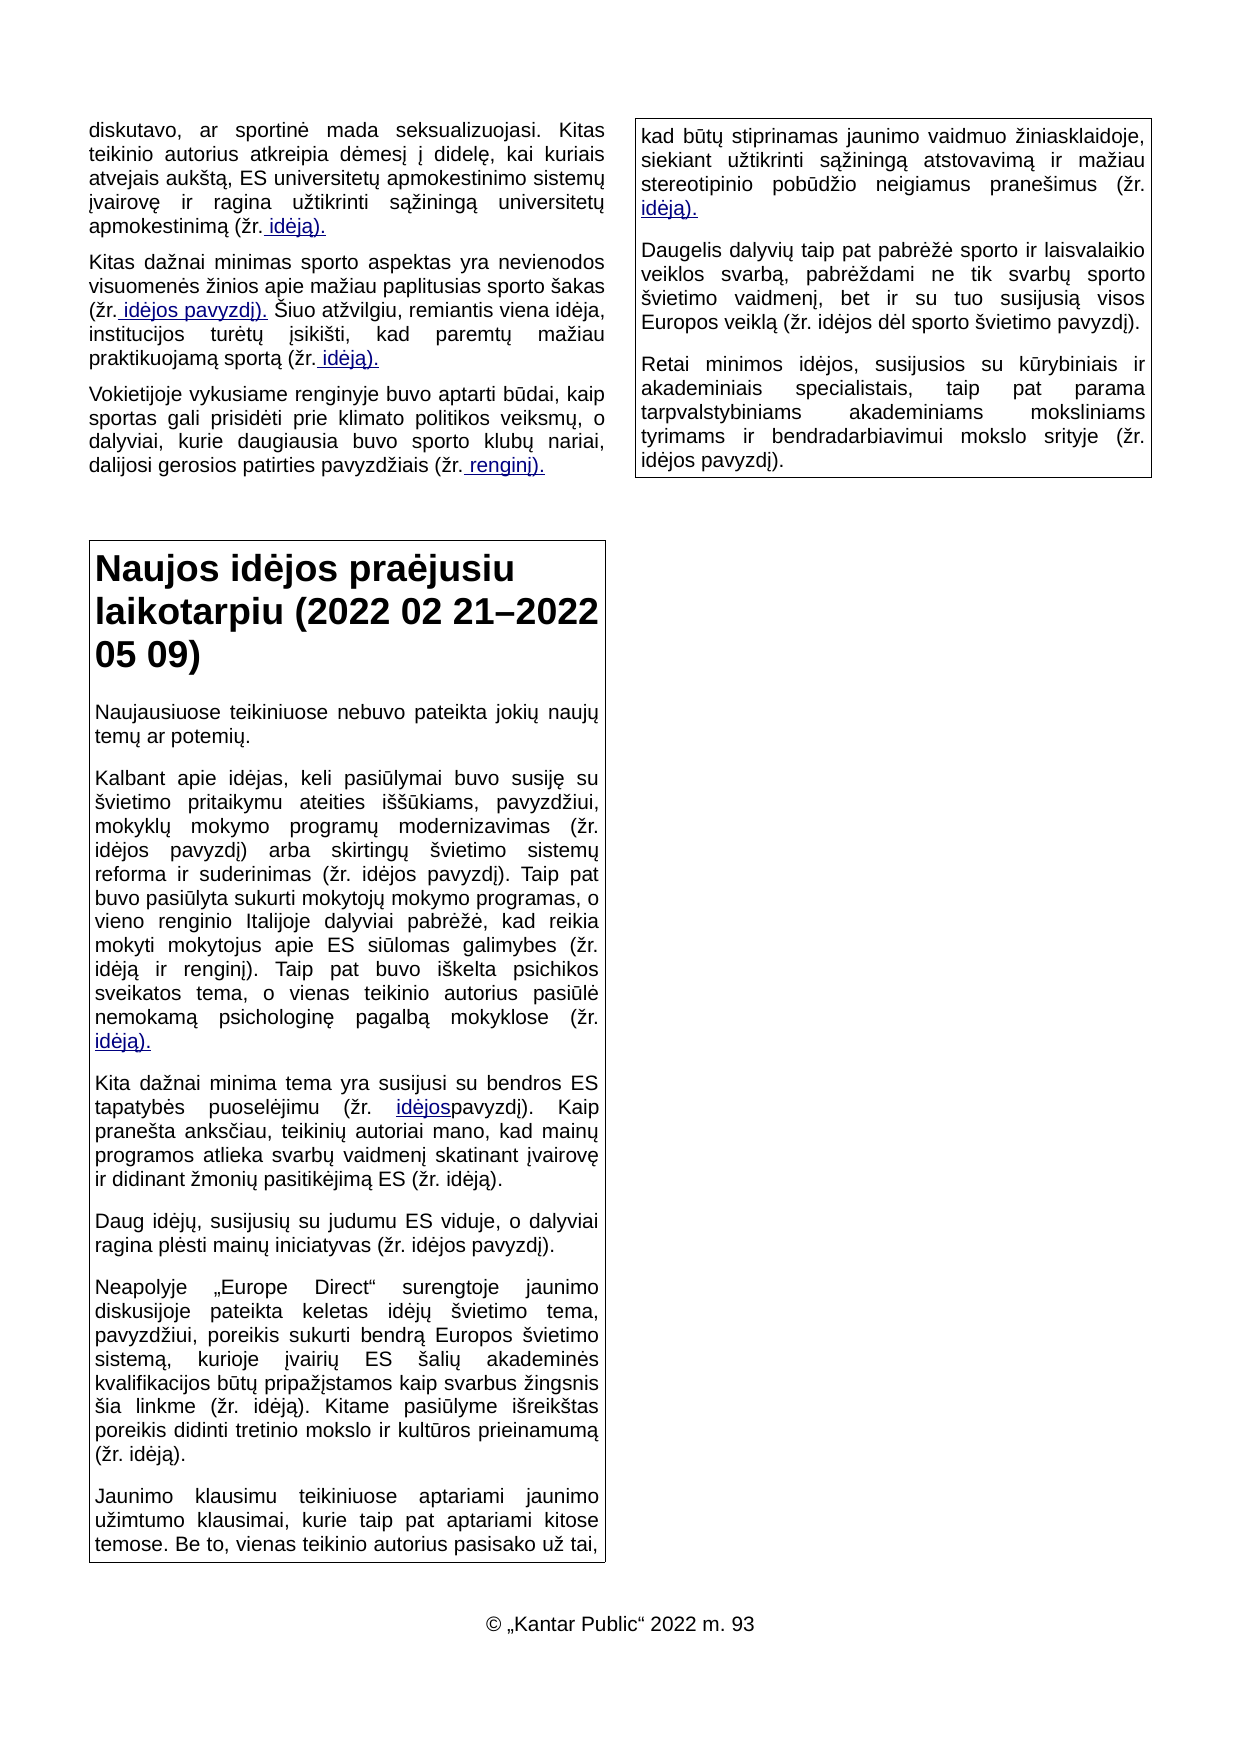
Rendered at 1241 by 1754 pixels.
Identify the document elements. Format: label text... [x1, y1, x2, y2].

text Naujausiuose teikiniuose nebuvo pateikta jokių naujų temų ar potemių. [90, 694, 605, 754]
text Retai minimos idėjos, susijusios su kūrybiniais ir akademiniais specialistais, taip pat parama tarpvalstybiniams akademiniams moksliniams tyrimams ir bendradarbiavimui mokslo srityje (žr. idėjos pavyzdį). [636, 346, 1151, 477]
text Kalbant apie idėjas, keli pasiūlymai buvo susiję su švietimo pritaikymu ateities iššūkiams, pavyzdžiui, mokyklų mokymo programų modernizavimas (žr. idėjos pavyzdį) arba skirtingų švietimo sistemų reforma ir suderinimas (žr. idėjos pavyzdį). Taip pat buvo pasiūlyta sukurti mokytojų mokymo programas, o vieno renginio Italijoje dalyviai pabrėžė, kad reikia mokyti mokytojus apie ES siūlomas galimybes (žr. idėją ir renginį). Taip pat buvo iškelta psichikos sveikatos tema, o vienas teikinio autorius pasiūlė nemokamą psichologinę pagalbą mokyklose (žr. idėją). [90, 759, 605, 1059]
text Daugelis dalyvių taip pat pabrėžė sporto ir laisvalaikio veiklos svarbą, pabrėždami ne tik svarbų sporto švietimo vaidmenį, bet ir su tuo susijusią visos Europos veiklą (žr. idėjos dėl sporto švietimo pavyzdį). [636, 232, 1151, 340]
text kad būtų stiprinamas jaunimo vaidmuo žiniasklaidoje, siekiant užtikrinti sąžiningą atstovavimą ir mažiau stereotipinio pobūdžio neigiamus pranešimus (žr. idėją). [636, 119, 1151, 226]
text Vokietijoje vykusiame renginyje buvo aptarti būdai, kaip sportas gali prisidėti prie klimato politikos veiksmų, o dalyviai, kurie daugiausia buvo sporto klubų nariai, dalijosi gerosios patirties pavyzdžiais (žr. renginį). [88, 381, 605, 477]
text Neapolyje „Europe Direct“ surengtoje jaunimo diskusijoje pateikta keletas idėjų švietimo tema, pavyzdžiui, poreikis sukurti bendrą Europos švietimo sistemą, kurioje įvairių ES šalių akademinės kvalifikacijos būtų pripažįstamos kaip svarbus žingsnis šia linkme (žr. idėją). Kitame pasiūlyme išreikštas poreikis didinti tretinio mokslo ir kultūros prieinamumą (žr. idėją). [90, 1268, 605, 1472]
text diskutavo, ar sportinė mada seksualizuojasi. Kitas teikinio autorius atkreipia dėmesį į didelę, kai kuriais atvejais aukštą, ES universitetų apmokestinimo sistemų įvairovę ir ragina užtikrinti sąžiningą universitetų apmokestinimą (žr. idėją). [88, 118, 605, 238]
text Kitas dažnai minimas sporto aspektas yra nevienodos visuomenės žinios apie mažiau paplitusias sporto šakas (žr. idėjos pavyzdį). Šiuo atžvilgiu, remiantis viena idėja, institucijos turėtų įsikišti, kad paremtų mažiau praktikuojamą sportą (žr. idėją). [88, 250, 605, 369]
text Kita dažnai minima tema yra susijusi su bendros ES tapatybės puoselėjimu (žr. idėjospavyzdį). Kaip pranešta anksčiau, teikinių autoriai mano, kad mainų programos atlieka svarbų vaidmenį skatinant įvairovę ir didinant žmonių pasitikėjimą ES (žr. idėją). [90, 1065, 605, 1197]
subtitle Naujos idėjos praėjusiu laikotarpiu (2022 02 21–2022 05 09) [90, 541, 605, 681]
text Daug idėjų, susijusių su judumu ES viduje, o dalyviai ragina plėsti mainų iniciatyvas (žr. idėjos pavyzdį). [90, 1203, 605, 1263]
text Jaunimo klausimu teikiniuose aptariami jaunimo užimtumo klausimai, kurie taip pat aptariami kitose temose. Be to, vienas teikinio autorius pasisako už tai, [90, 1478, 605, 1562]
